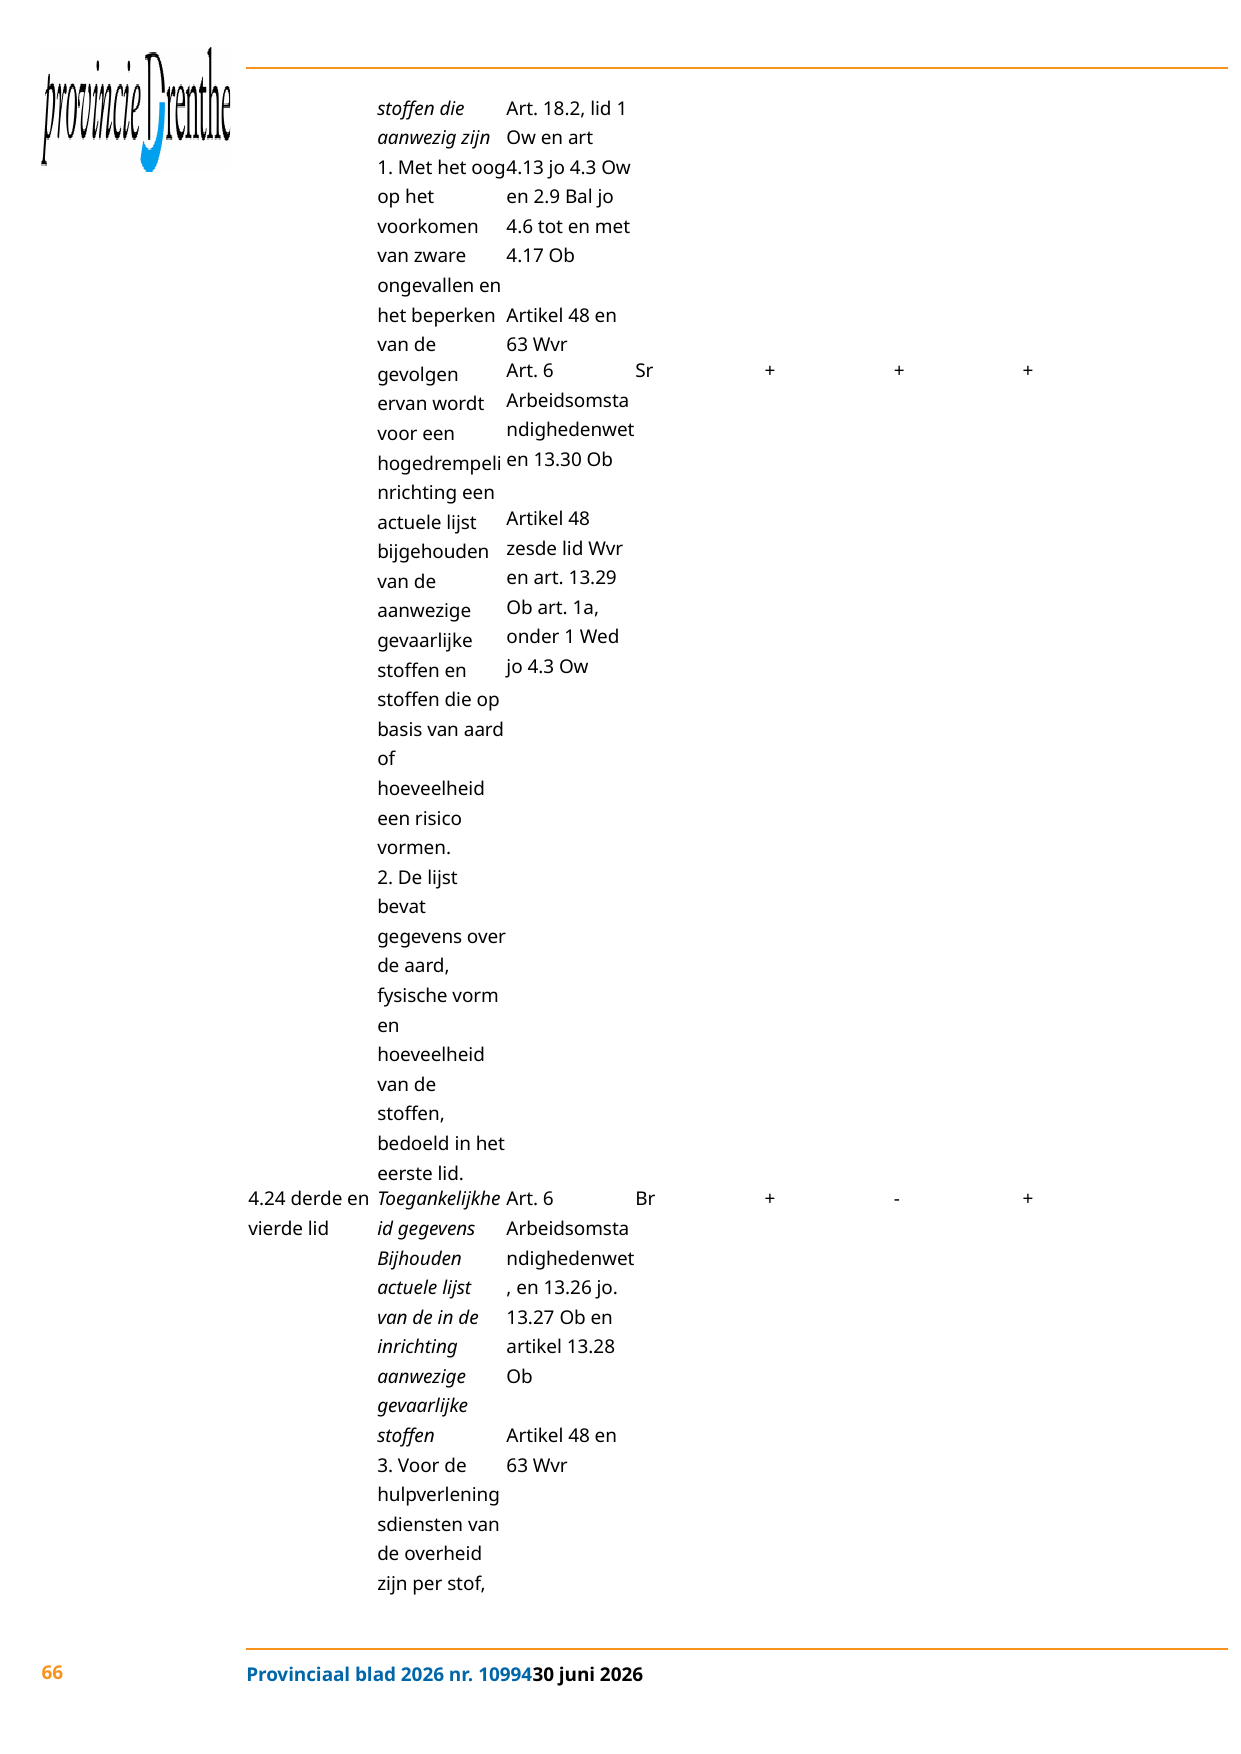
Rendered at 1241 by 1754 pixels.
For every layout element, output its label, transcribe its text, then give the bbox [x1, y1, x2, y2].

table_cell + [764, 357, 893, 1186]
table_cell [635, 95, 764, 357]
table_cell + [1023, 1186, 1152, 1596]
table_cell 4.24 derde en vierde lid [248, 1186, 377, 1596]
table_cell + [894, 357, 1022, 1186]
table_cell + [1023, 357, 1152, 1186]
table_cell [764, 95, 893, 357]
table_cell + [764, 1186, 893, 1596]
picture [41, 47, 231, 172]
table_cell Sr [635, 357, 764, 1186]
table_cell Toegankelijkheid gegevens Bijhouden actuele lijst van de in de inrichting aanwezige gevaarlijke stoffen 3. Voor de hulpverleningsdiensten van de overheid zijn per stof, [377, 1186, 506, 1596]
table_cell [248, 95, 377, 1186]
table_cell Art. 6 Arbeidsomstandighedenwet, en 13.26 jo. 13.27 Ob en artikel 13.28 Ob Artikel 48 en 63 Wvr [506, 1186, 635, 1596]
table_cell [1023, 95, 1152, 357]
table_cell Art. 6 Arbeidsomstandighedenwet en 13.30 Ob Artikel 48 zesde lid Wvr en art. 13.29 Ob art. 1a, onder 1 Wed jo 4.3 Ow [506, 357, 635, 1186]
table_cell stoffen die aanwezig zijn 1. Met het oog op het voorkomen van zware ongevallen en het beperken van de gevolgen ervan wordt voor een hogedrempelinrichting een actuele lijst bijgehouden van de aanwezige gevaarlijke stoffen en stoffen die op basis van aard of hoeveelheid een risico vormen. 2. De lijst bevat gegevens over de aard, fysische vorm en hoeveelheid van de stoffen, bedoeld in het eerste lid. [377, 95, 506, 1186]
table_cell [894, 95, 1022, 357]
table_cell Br [635, 1186, 764, 1596]
table_cell Art. 18.2, lid 1 Ow en art 4.13 jo 4.3 Ow en 2.9 Bal jo 4.6 tot en met 4.17 Ob Artikel 48 en 63 Wvr [506, 95, 635, 357]
table_cell - [894, 1186, 1022, 1596]
